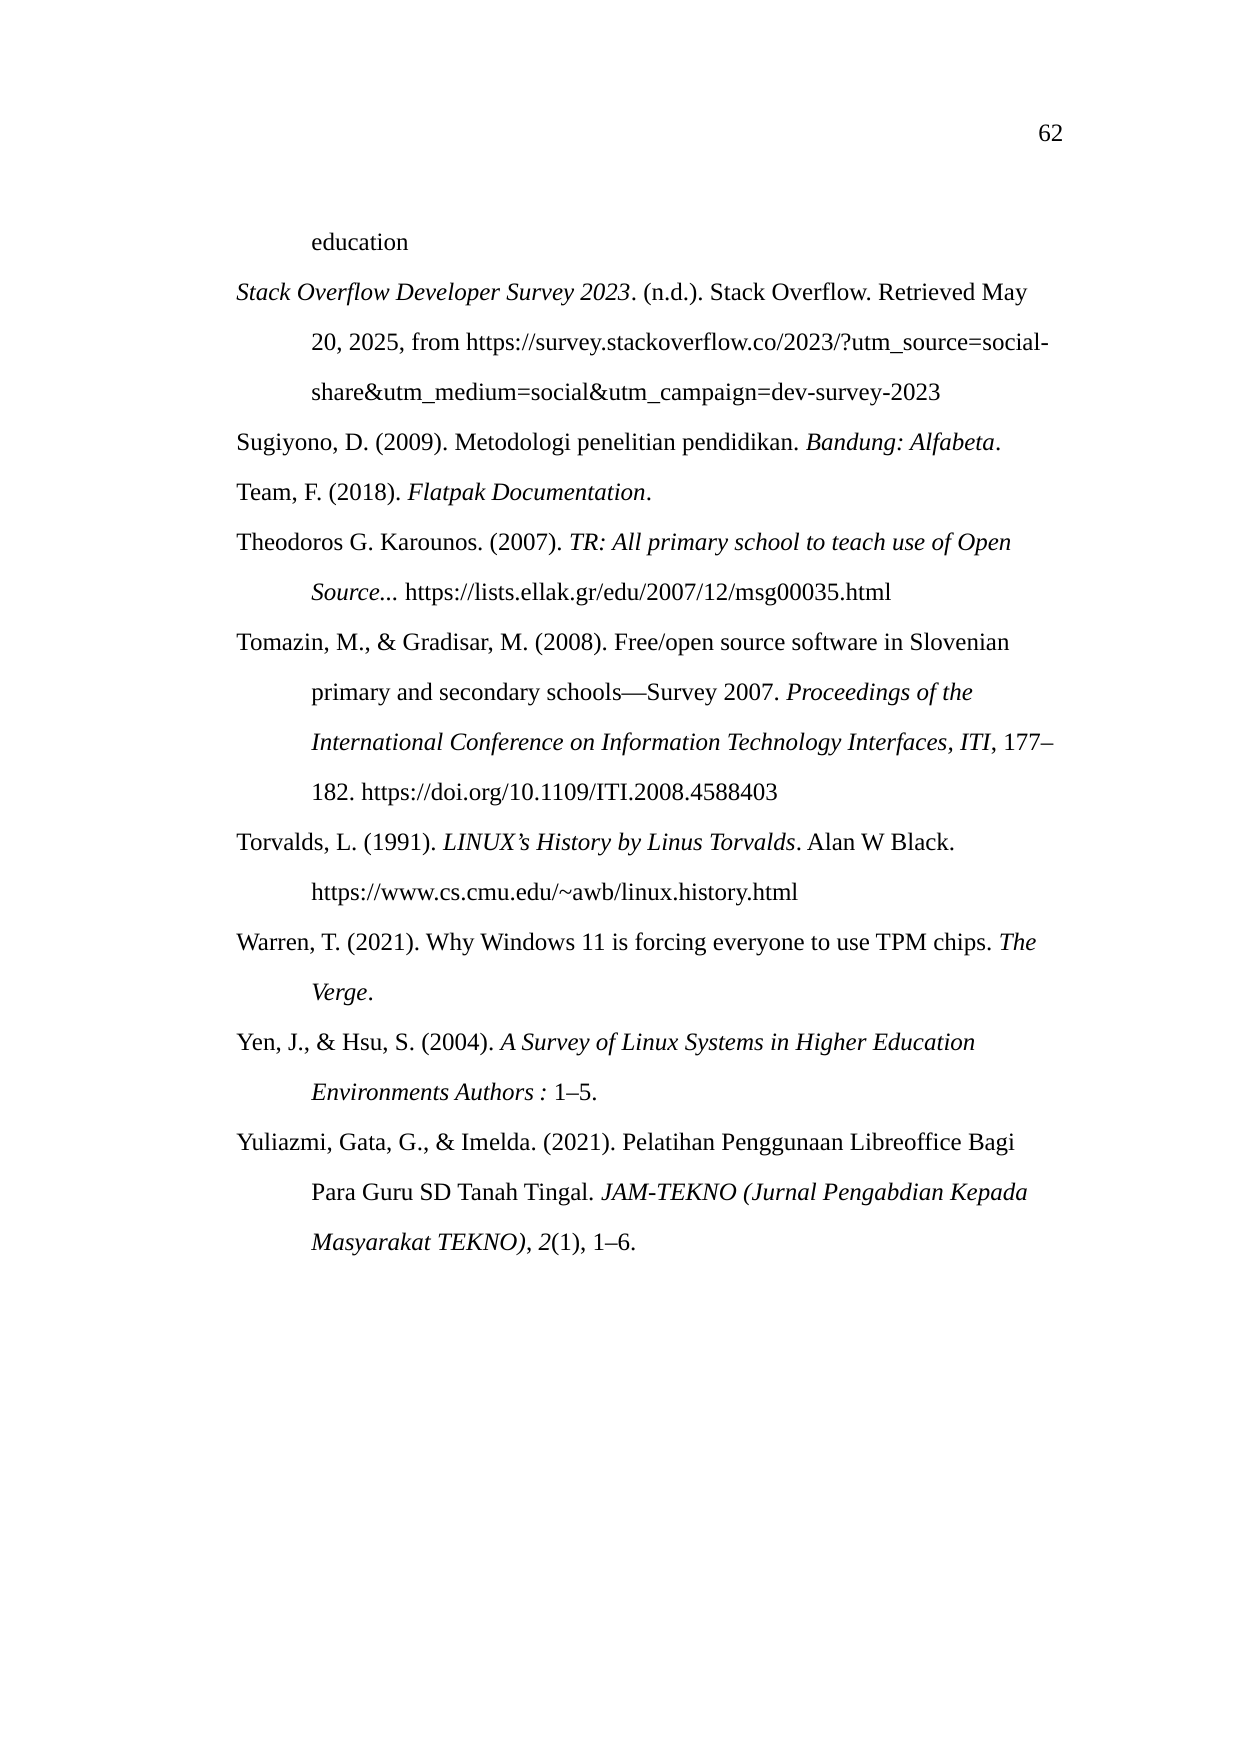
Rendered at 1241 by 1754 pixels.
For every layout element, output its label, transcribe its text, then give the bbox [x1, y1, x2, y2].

text Sugiyono, D. (2009). Metodologi penelitian pendidikan. Bandung: Alfabeta. [236, 406, 1063, 456]
text education [236, 206, 1063, 256]
text ‌ [236, 1413, 1063, 1463]
text Warren, T. (2021). Why Windows 11 is forcing everyone to use TPM chips. The Verge. [236, 906, 1063, 1006]
text Stack Overflow Developer Survey 2023. (n.d.). Stack Overflow. Retrieved May 20, 2025, from https://survey.stackoverflow.co/2023/?utm_source=social-share&utm_medium=social&utm_campaign=dev-survey-2023 [236, 256, 1063, 406]
text Team, F. (2018). Flatpak Documentation. [236, 456, 1063, 506]
text Theodoros G. Karounos. (2007). TR: All primary school to teach use of Open Source... https://lists.ellak.gr/edu/2007/12/msg00035.html [236, 506, 1063, 606]
text Yuliazmi, Gata, G., & Imelda. (2021). Pelatihan Penggunaan Libreoffice Bagi Para Guru SD Tanah Tingal. JAM-TEKNO (Jurnal Pengabdian Kepada Masyarakat TEKNO), 2(1), 1–6. [236, 1106, 1063, 1256]
text Tomazin, M., & Gradisar, M. (2008). Free/open source software in Slovenian primary and secondary schools—Survey 2007. Proceedings of the International Conference on Information Technology Interfaces, ITI, 177–182. https://doi.org/10.1109/ITI.2008.4588403 [236, 606, 1063, 806]
text Yen, J., & Hsu, S. (2004). A Survey of Linux Systems in Higher Education Environments Authors : 1–5. [236, 1006, 1063, 1106]
text Torvalds, L. (1991). LINUX’s History by Linus Torvalds. Alan W Black. https://www.cs.cmu.edu/~awb/linux.history.html [236, 806, 1063, 906]
